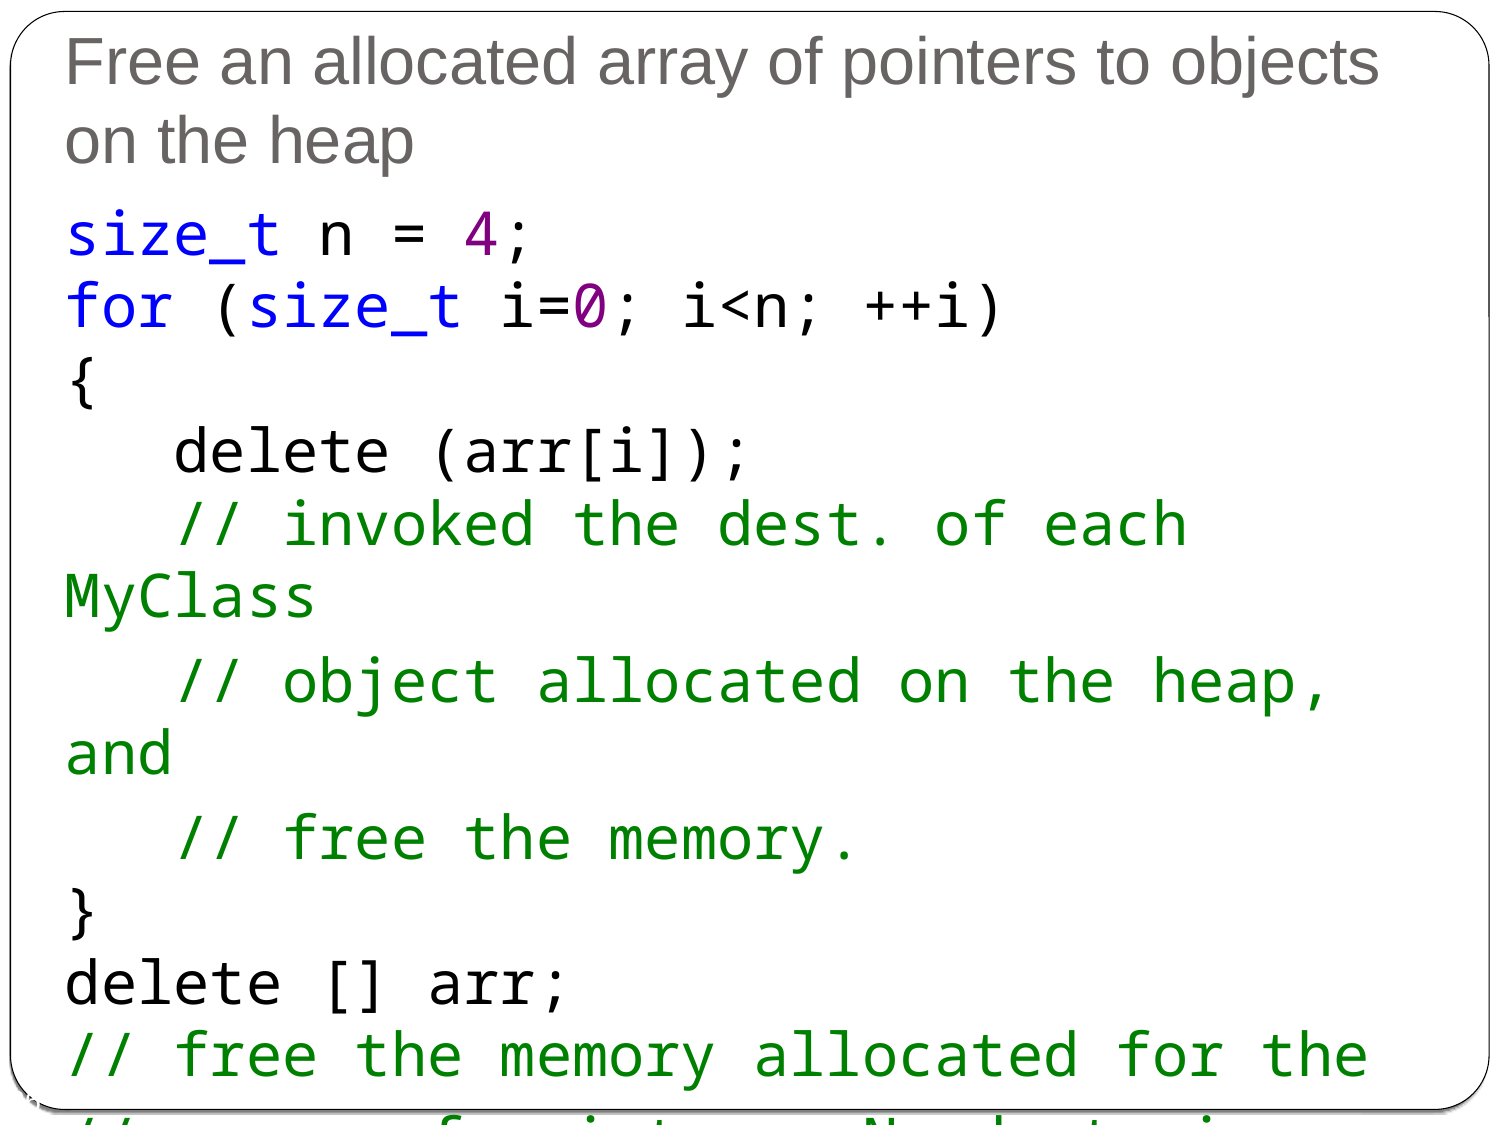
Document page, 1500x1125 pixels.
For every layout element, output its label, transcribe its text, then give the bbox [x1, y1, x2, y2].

slide_number [0, 1074, 50, 1125]
list size_t n = 4; for (size_t i=0; i<n; ++i) { delete (arr[i]); // invoked the dest. of each MyClass // object allocated on the heap, and // free the memory. } delete [] arr; // free the memory allocated for the // array of pointers. No dest. is invoked [50, 187, 1450, 1125]
title Free an allocated array of pointers to objects on the heap [50, 62, 1450, 187]
